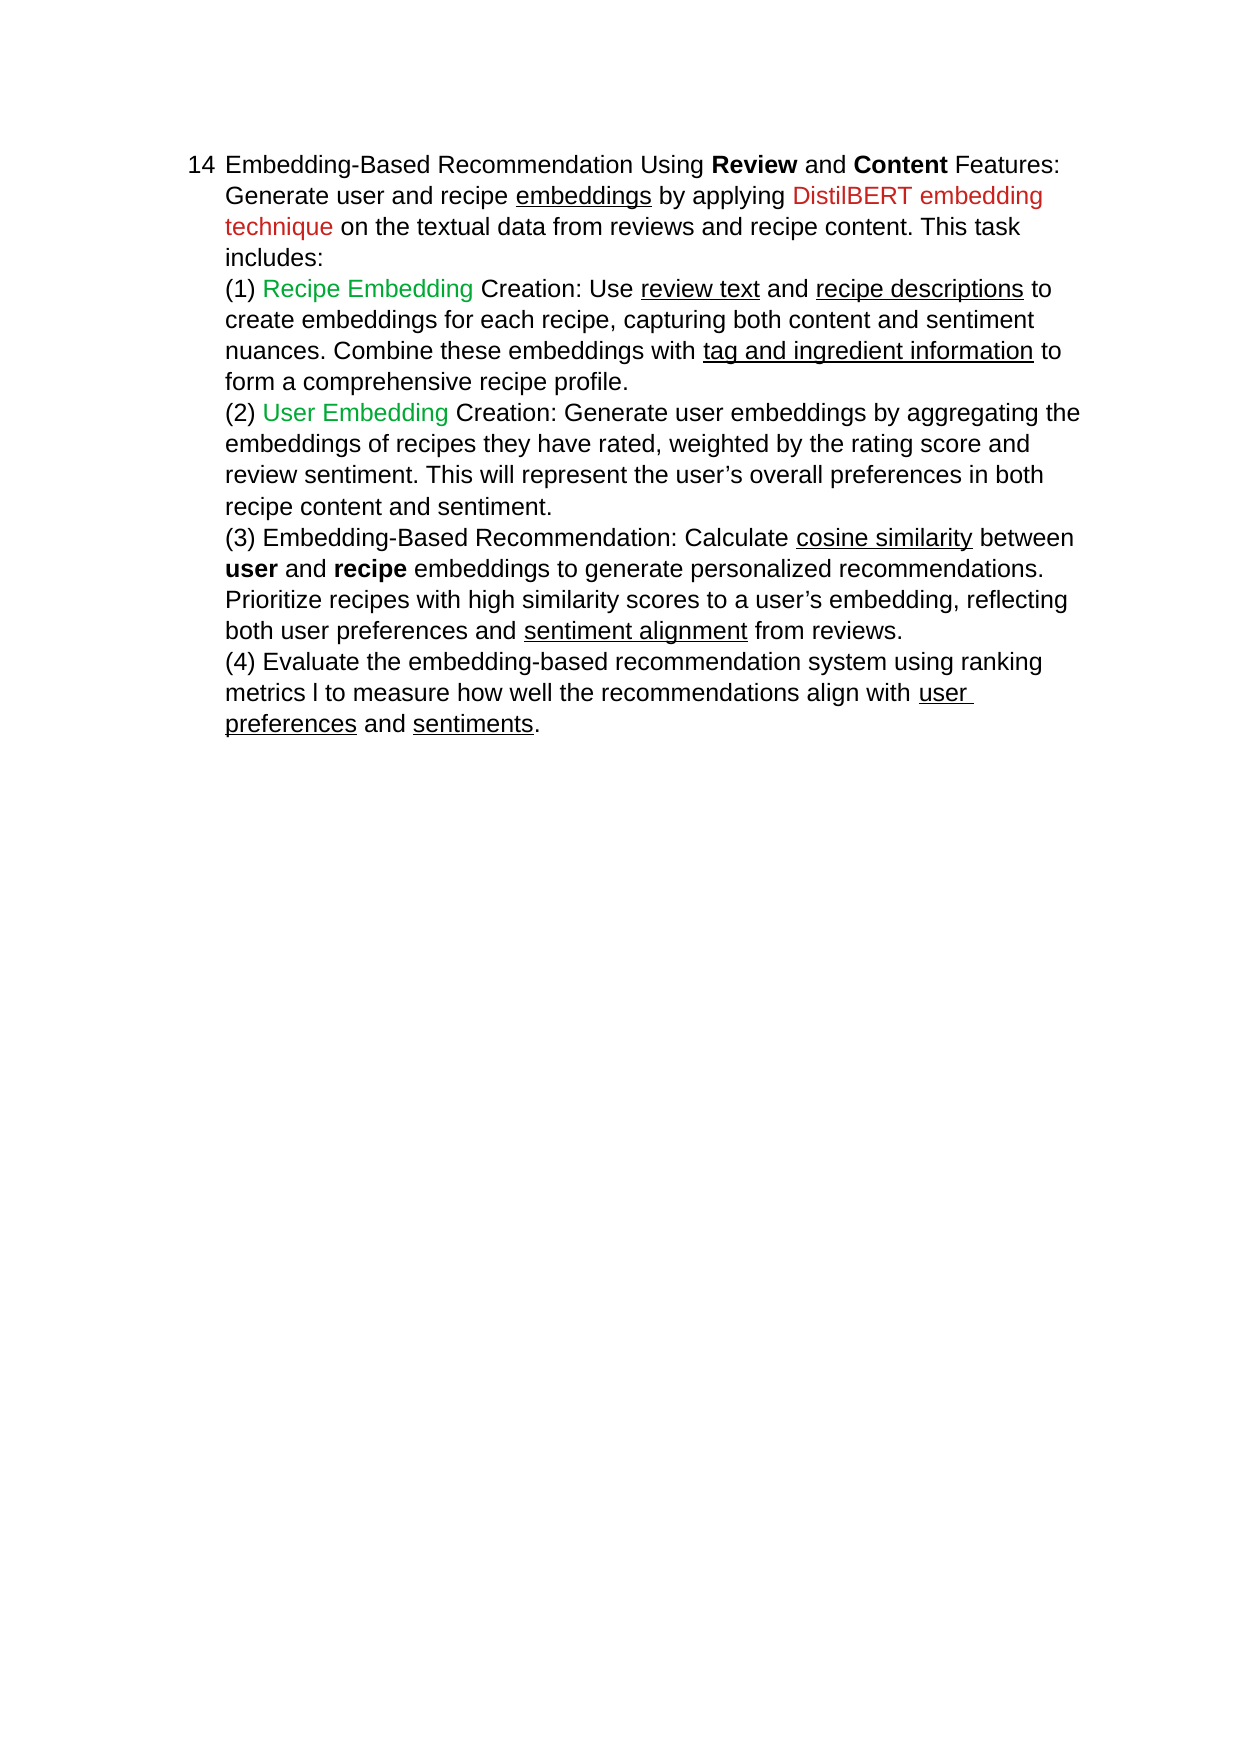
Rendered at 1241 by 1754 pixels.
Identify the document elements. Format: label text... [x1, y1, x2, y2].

list Embedding-Based Recommendation Using Review and Content Features: Generate user and recipe embeddings by applying DistilBERT embedding technique on the textual data from reviews and recipe content. This task includes: (1) Recipe Embedding Creation: Use review text and recipe descriptions to create embeddings for each recipe, capturing both content and sentiment nuances. Combine these embeddings with tag and ingredient information to form a comprehensive recipe profile. (2) User Embedding Creation: Generate user embeddings by aggregating the embeddings of recipes they have rated, weighted by the rating score and review sentiment. This will represent the user’s overall preferences in both recipe content and sentiment. (3) Embedding-Based Recommendation: Calculate cosine similarity between user and recipe embeddings to generate personalized recommendations. Prioritize recipes with high similarity scores to a user’s embedding, reflecting both user preferences and sentiment alignment from reviews. (4) Evaluate the embedding-based recommendation system using ranking metrics l to measure how well the recommendations align with user preferences and sentiments. [187, 150, 1090, 737]
